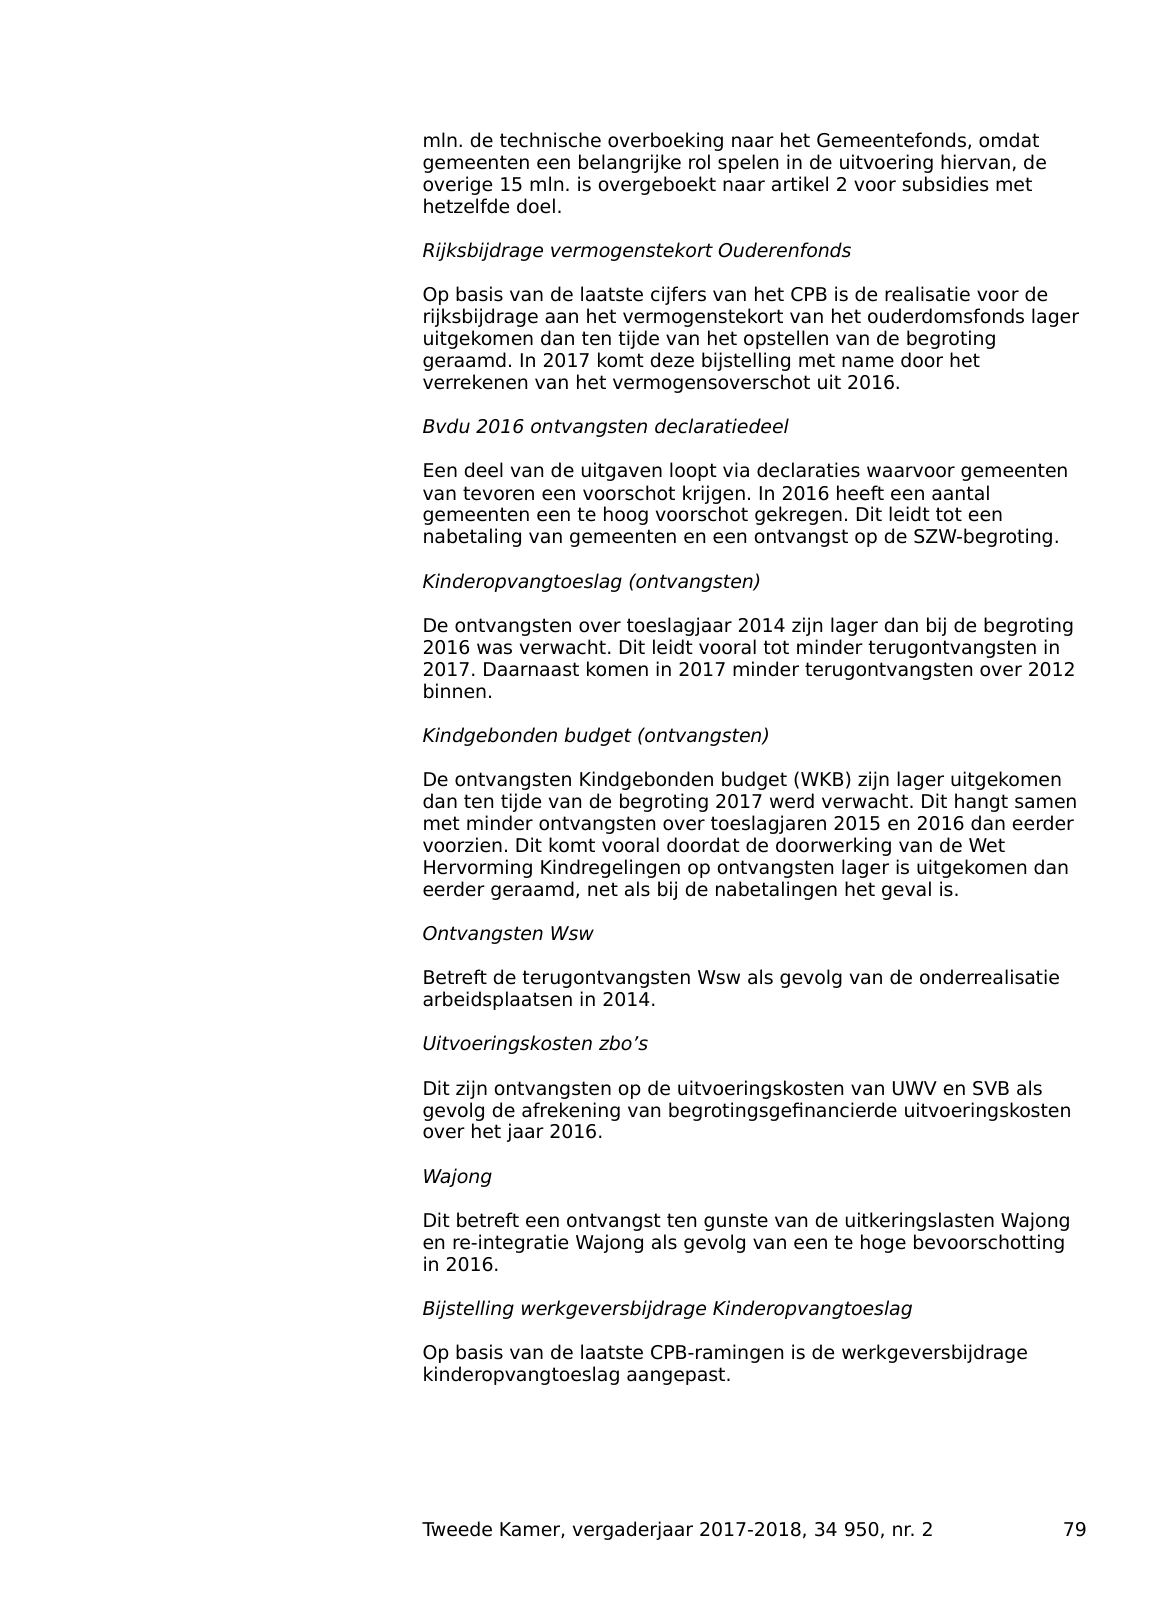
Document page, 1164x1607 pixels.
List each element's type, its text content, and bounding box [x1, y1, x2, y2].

text Een deel van de uitgaven loopt via declaraties waarvoor gemeenten van tevoren een voorschot krijgen. In 2016 heeft een aantal gemeenten een te hoog voorschot gekregen. Dit leidt tot een nabetaling van gemeenten en een ontvangst op de SZW-begroting. [422, 460, 1087, 548]
text Op basis van de laatste CPB-ramingen is de werkgeversbijdrage kinderopvangtoeslag aangepast. [422, 1342, 1087, 1386]
subtitle Kinderopvangtoeslag (ontvangsten) [422, 571, 1087, 592]
text Dit zijn ontvangsten op de uitvoeringskosten van UWV en SVB als gevolg de afrekening van begrotingsgefinancierde uitvoeringskosten over het jaar 2016. [422, 1077, 1087, 1143]
text mln. de technische overboeking naar het Gemeentefonds, omdat gemeenten een belangrijke rol spelen in de uitvoering hiervan, de overige 15 mln. is overgeboekt naar artikel 2 voor subsidies met hetzelfde doel. [422, 130, 1087, 218]
text De ontvangsten over toeslagjaar 2014 zijn lager dan bij de begroting 2016 was verwacht. Dit leidt vooral tot minder terugontvangsten in 2017. Daarnaast komen in 2017 minder terugontvangsten over 2012 binnen. [422, 615, 1087, 703]
subtitle Uitvoeringskosten zbo’s [422, 1033, 1087, 1055]
subtitle Bijstelling werkgeversbijdrage Kinderopvangtoeslag [422, 1298, 1087, 1320]
text Betreft de terugontvangsten Wsw als gevolg van de onderrealisatie arbeidsplaatsen in 2014. [422, 967, 1087, 1011]
subtitle Kindgebonden budget (ontvangsten) [422, 725, 1087, 747]
subtitle Rijksbijdrage vermogenstekort Ouderenfonds [422, 240, 1087, 262]
text Op basis van de laatste cijfers van het CPB is de realisatie voor de rijksbijdrage aan het vermogenstekort van het ouderdomsfonds lager uitgekomen dan ten tijde van het opstellen van de begroting geraamd. In 2017 komt deze bijstelling met name door het verrekenen van het vermogensoverschot uit 2016. [422, 284, 1087, 394]
text Dit betreft een ontvangst ten gunste van de uitkeringslasten Wajong en re-integratie Wajong als gevolg van een te hoge bevoorschotting in 2016. [422, 1210, 1087, 1276]
text De ontvangsten Kindgebonden budget (WKB) zijn lager uitgekomen dan ten tijde van de begroting 2017 werd verwacht. Dit hangt samen met minder ontvangsten over toeslagjaren 2015 en 2016 dan eerder voorzien. Dit komt vooral doordat de doorwerking van de Wet Hervorming Kindregelingen op ontvangsten lager is uitgekomen dan eerder geraamd, net als bij de nabetalingen het geval is. [422, 769, 1087, 901]
subtitle Bvdu 2016 ontvangsten declaratiedeel [422, 416, 1087, 438]
subtitle Ontvangsten Wsw [422, 923, 1087, 945]
subtitle Wajong [422, 1166, 1087, 1188]
